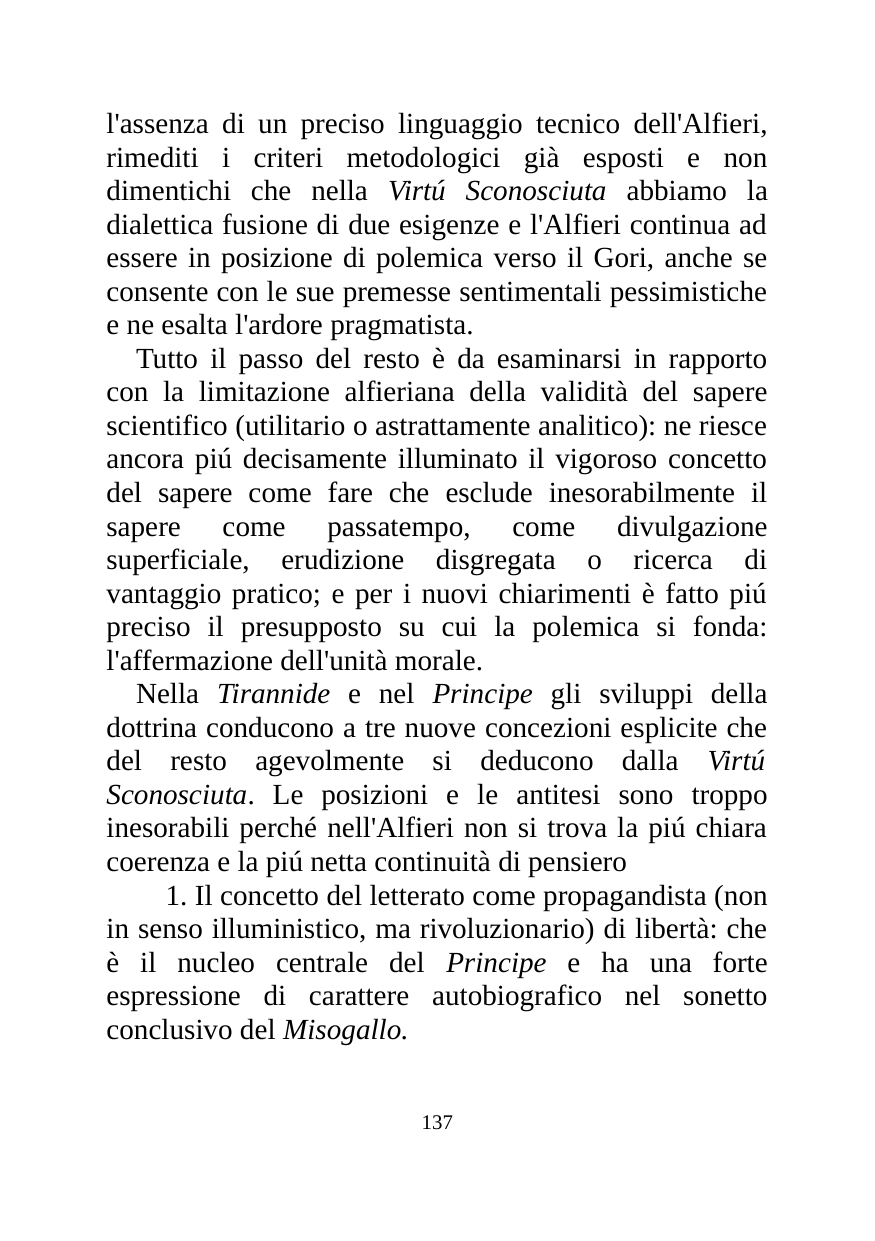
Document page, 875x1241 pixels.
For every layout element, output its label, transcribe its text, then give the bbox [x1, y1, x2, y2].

text Tutto il passo del resto è da esaminarsi in rapporto con la limitazione alfieriana della validità del sapere scientifico (utilitario o astrattamente analitico): ne riesce ancora piú decisamente illuminato il vigoroso concetto del sapere come fare che esclude inesorabilmente il sapere come passatempo, come divulgazione superficiale, erudizione disgregata o ricerca di vantaggio pratico; e per i nuovi chiarimenti è fatto piú preciso il presupposto su cui la polemica si fonda: l'affermazione dell'unità morale. [106, 341, 768, 676]
text 1. Il concetto del letterato come propagandista (non in senso illuministico, ma rivoluzionario) di libertà: che è il nucleo centrale del Principe e ha una forte espressione di carattere autobiografico nel sonetto conclusivo del Misogallo. [106, 878, 768, 1045]
text Nella Tirannide e nel Principe gli sviluppi della dottrina conducono a tre nuove concezioni esplicite che del resto agevolmente si deducono dalla Virtú Sconosciuta. Le posizioni e le antitesi sono troppo inesorabili perché nell'Alfieri non si trova la piú chiara coerenza e la piú netta continuità di pensiero [106, 676, 768, 878]
text l'assenza di un preciso linguaggio tecnico dell'Alfieri, rimediti i criteri metodologici già esposti e non dimentichi che nella Virtú Sconosciuta abbiamo la dialettica fusione di due esigenze e l'Alfieri continua ad essere in posizione di polemica verso il Gori, anche se consente con le sue premesse sentimentali pessimistiche e ne esalta l'ardore pragmatista. [106, 106, 768, 341]
